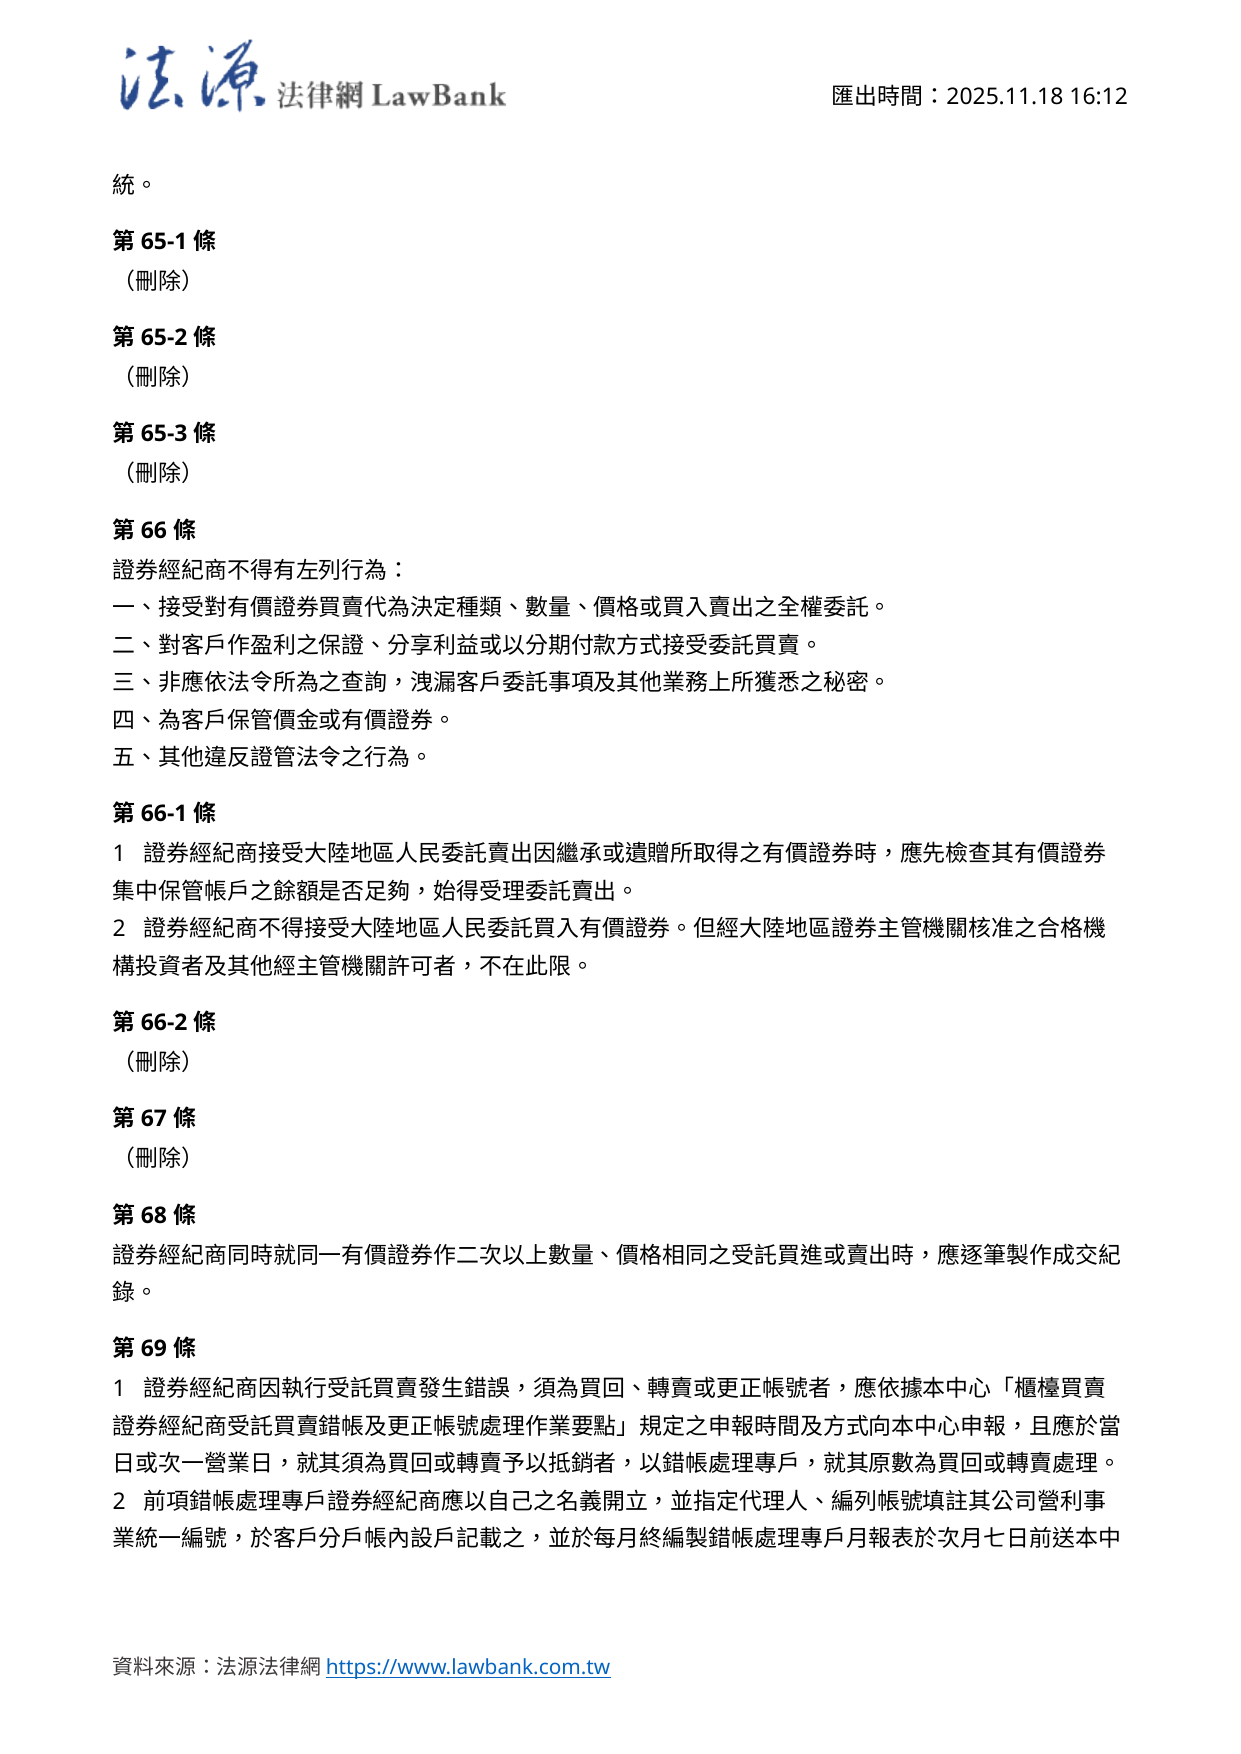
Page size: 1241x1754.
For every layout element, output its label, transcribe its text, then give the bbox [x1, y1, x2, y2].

text 1 證券經紀商因執行受託買賣發生錯誤，須為買回、轉賣或更正帳號者，應依據本中心「櫃檯買賣證券經紀商受託買賣錯帳及更正帳號處理作業要點」規定之申報時間及方式向本中心申報，且應於當日或次一營業日，就其須為買回或轉賣予以抵銷者，以錯帳處理專戶，就其原數為買回或轉賣處理。 [112, 1368, 1128, 1481]
picture [120, 39, 507, 116]
text （刪除） [112, 1042, 1128, 1079]
text （刪除） [112, 1138, 1128, 1176]
text 2 前項錯帳處理專戶證券經紀商應以自己之名義開立，並指定代理人、編列帳號填註其公司營利事業統一編號，於客戶分戶帳內設戶記載之，並於每月終編製錯帳處理專戶月報表於次月七日前送本中 [112, 1481, 1128, 1556]
text 第 66-1 條 [112, 793, 1128, 831]
text 證券經紀商不得有左列行為： [112, 549, 1128, 587]
text （刪除） [112, 453, 1128, 491]
text 第 68 條 [112, 1194, 1128, 1232]
text 統。 [112, 164, 1128, 202]
text 第 65-2 條 [112, 317, 1128, 354]
text 三、非應依法令所為之查詢，洩漏客戶委託事項及其他業務上所獲悉之秘密。 [112, 662, 1128, 699]
text 第 65-1 條 [112, 221, 1128, 258]
text 證券經紀商同時就同一有價證券作二次以上數量、價格相同之受託買進或賣出時，應逐筆製作成交紀錄。 [112, 1234, 1128, 1309]
text 第 65-3 條 [112, 413, 1128, 451]
text 第 66 條 [112, 509, 1128, 547]
text 一、接受對有價證券買賣代為決定種類、數量、價格或買入賣出之全權委託。 [112, 587, 1128, 624]
text （刪除） [112, 261, 1128, 298]
text 二、對客戶作盈利之保證、分享利益或以分期付款方式接受委託買賣。 [112, 624, 1128, 662]
text 第 67 條 [112, 1098, 1128, 1136]
text 第 66-2 條 [112, 1002, 1128, 1039]
text 1 證券經紀商接受大陸地區人民委託賣出因繼承或遺贈所取得之有價證券時，應先檢查其有價證券集中保管帳戶之餘額是否足夠，始得受理委託賣出。 [112, 833, 1128, 908]
text 2 證券經紀商不得接受大陸地區人民委託買入有價證券。但經大陸地區證券主管機關核准之合格機構投資者及其他經主管機關許可者，不在此限。 [112, 908, 1128, 983]
text 五、其他違反證管法令之行為。 [112, 737, 1128, 774]
text 四、為客戶保管價金或有價證券。 [112, 699, 1128, 737]
text 第 69 條 [112, 1328, 1128, 1366]
text （刪除） [112, 357, 1128, 394]
